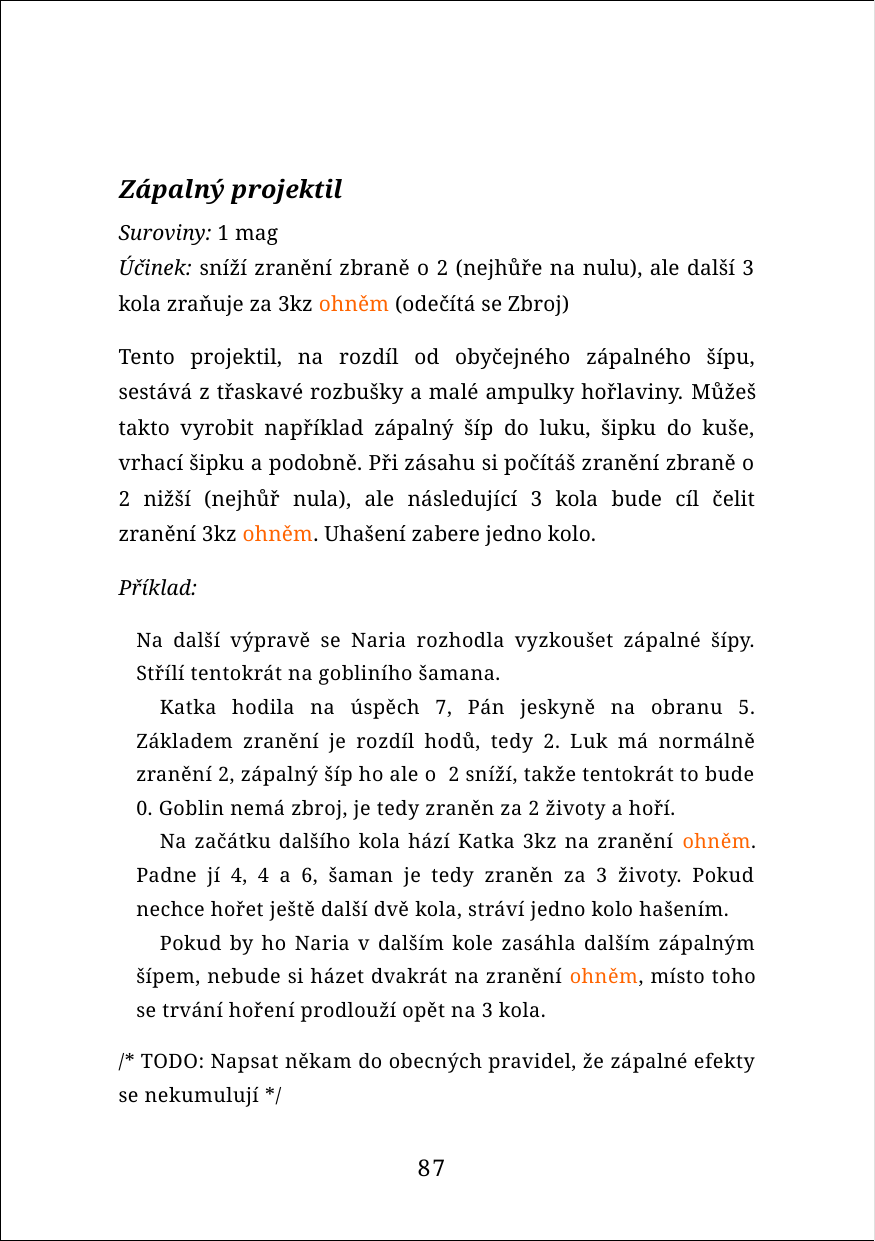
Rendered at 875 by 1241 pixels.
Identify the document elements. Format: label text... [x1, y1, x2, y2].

text /* TODO: Napsat někam do obecných pravidel, že zápalné efekty se nekumulují */ [118, 1047, 756, 1108]
text Příklad: [118, 573, 756, 601]
subtitle Zápalný projektil [118, 172, 756, 206]
text Na další výpravě se Naria rozhodla vyzkoušet zápalné šípy. Střílí tentokrát na gobliního šamana. Katka hodila na úspěch 7, Pán jeskyně na obranu 5. Základem zranění je rozdíl hodů, tedy 2. Luk má normálně zranění 2, zápalný šíp ho ale o 2 sníží, takže tentokrát to bude 0. Goblin nemá zbroj, je tedy zraněn za 2 životy a hoří. Na začátku dalšího kola hází Katka 3kz na zranění ohněm. Padne jí 4, 4 a 6, šaman je tedy zraněn za 3 životy. Pokud nechce hořet ještě další dvě kola, stráví jedno kolo hašením. Pokud by ho Naria v dalším kole zasáhla dalším zápalným šípem, nebude si házet dvakrát na zranění ohněm, místo toho se trvání hoření prodlouží opět na 3 kola. [136, 626, 756, 1023]
text Tento projektil, na rozdíl od obyčejného zápalného šípu, sestává z třaskavé rozbušky a malé ampulky hořlaviny. Můžeš takto vyrobit například zápalný šíp do luku, šipku do kuše, vrhací šipku a podobně. Při zásahu si počítáš zranění zbraně o 2 nižší (nejhůř nula), ale následující 3 kola bude cíl čelit zranění 3kz ohněm. Uhašení zabere jedno kolo. [118, 342, 756, 548]
text Suroviny: 1 mag Účinek: sníží zranění zbraně o 2 (nejhůře na nulu), ale další 3 kola zraňuje za 3kz ohněm (odečítá se Zbroj) [118, 218, 756, 317]
